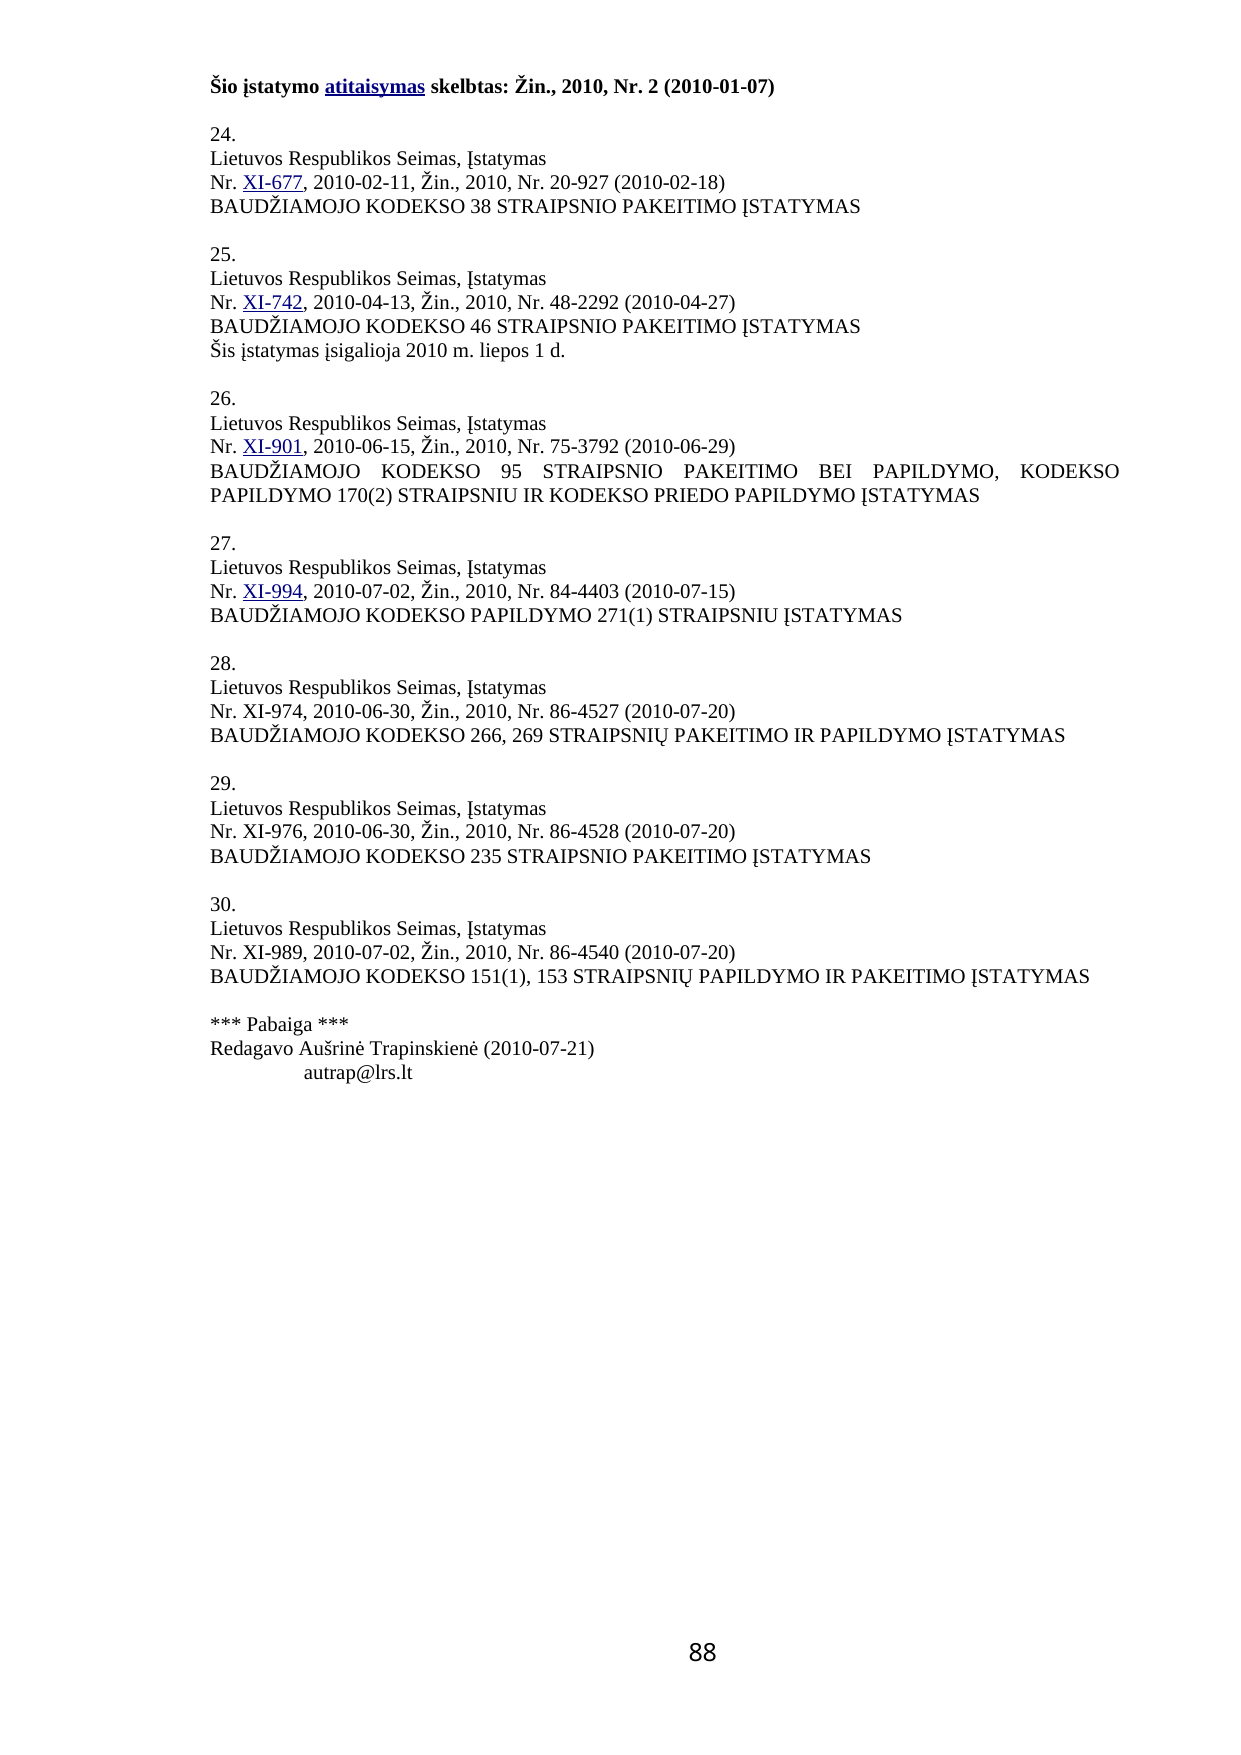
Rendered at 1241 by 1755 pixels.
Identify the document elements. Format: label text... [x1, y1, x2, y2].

text BAUDŽIAMOJO KODEKSO 235 STRAIPSNIO PAKEITIMO ĮSTATYMAS [210, 843, 1120, 868]
text BAUDŽIAMOJO KODEKSO 266, 269 STRAIPSNIŲ PAKEITIMO IR PAPILDYMO ĮSTATYMAS [210, 723, 1120, 747]
text BAUDŽIAMOJO KODEKSO 46 STRAIPSNIO PAKEITIMO ĮSTATYMAS [210, 314, 1120, 338]
text Nr. XI-901, 2010-06-15, Žin., 2010, Nr. 75-3792 (2010-06-29) [210, 434, 1120, 458]
text Nr. XI-677, 2010-02-11, Žin., 2010, Nr. 20-927 (2010-02-18) [210, 170, 1120, 194]
text Nr. XI-989, 2010-07-02, Žin., 2010, Nr. 86-4540 (2010-07-20) [210, 940, 1120, 964]
text Lietuvos Respublikos Seimas, Įstatymas [210, 795, 1120, 819]
text BAUDŽIAMOJO KODEKSO 95 STRAIPSNIO PAKEITIMO BEI PAPILDYMO, KODEKSO PAPILDYMO 170(2) STRAIPSNIU IR KODEKSO PRIEDO PAPILDYMO ĮSTATYMAS [210, 458, 1120, 507]
text Lietuvos Respublikos Seimas, Įstatymas [210, 146, 1120, 170]
text 24. [210, 122, 1120, 146]
text 25. [210, 242, 1120, 266]
text BAUDŽIAMOJO KODEKSO 38 STRAIPSNIO PAKEITIMO ĮSTATYMAS [210, 194, 1120, 218]
text 27. [210, 531, 1120, 555]
text autrap@lrs.lt [210, 1060, 1120, 1084]
text Lietuvos Respublikos Seimas, Įstatymas [210, 675, 1120, 699]
text Lietuvos Respublikos Seimas, Įstatymas [210, 410, 1120, 434]
text Šio įstatymo atitaisymas skelbtas: Žin., 2010, Nr. 2 (2010-01-07) [210, 73, 1120, 98]
text Nr. XI-974, 2010-06-30, Žin., 2010, Nr. 86-4527 (2010-07-20) [210, 699, 1120, 723]
text Redagavo Aušrinė Trapinskienė (2010-07-21) [210, 1036, 1120, 1060]
text 28. [210, 651, 1120, 675]
text 30. [210, 892, 1120, 916]
text Lietuvos Respublikos Seimas, Įstatymas [210, 555, 1120, 579]
text BAUDŽIAMOJO KODEKSO PAPILDYMO 271(1) STRAIPSNIU ĮSTATYMAS [210, 603, 1120, 627]
text BAUDŽIAMOJO KODEKSO 151(1), 153 STRAIPSNIŲ PAPILDYMO IR PAKEITIMO ĮSTATYMAS [210, 964, 1120, 988]
text 29. [210, 771, 1120, 795]
text Šis įstatymas įsigalioja 2010 m. liepos 1 d. [210, 338, 1120, 362]
text *** Pabaiga *** [210, 1012, 1120, 1036]
text 26. [210, 386, 1120, 410]
text Lietuvos Respublikos Seimas, Įstatymas [210, 266, 1120, 290]
text Nr. XI-742, 2010-04-13, Žin., 2010, Nr. 48-2292 (2010-04-27) [210, 290, 1120, 314]
text Lietuvos Respublikos Seimas, Įstatymas [210, 916, 1120, 940]
text Nr. XI-976, 2010-06-30, Žin., 2010, Nr. 86-4528 (2010-07-20) [210, 819, 1120, 843]
text Nr. XI-994, 2010-07-02, Žin., 2010, Nr. 84-4403 (2010-07-15) [210, 579, 1120, 603]
